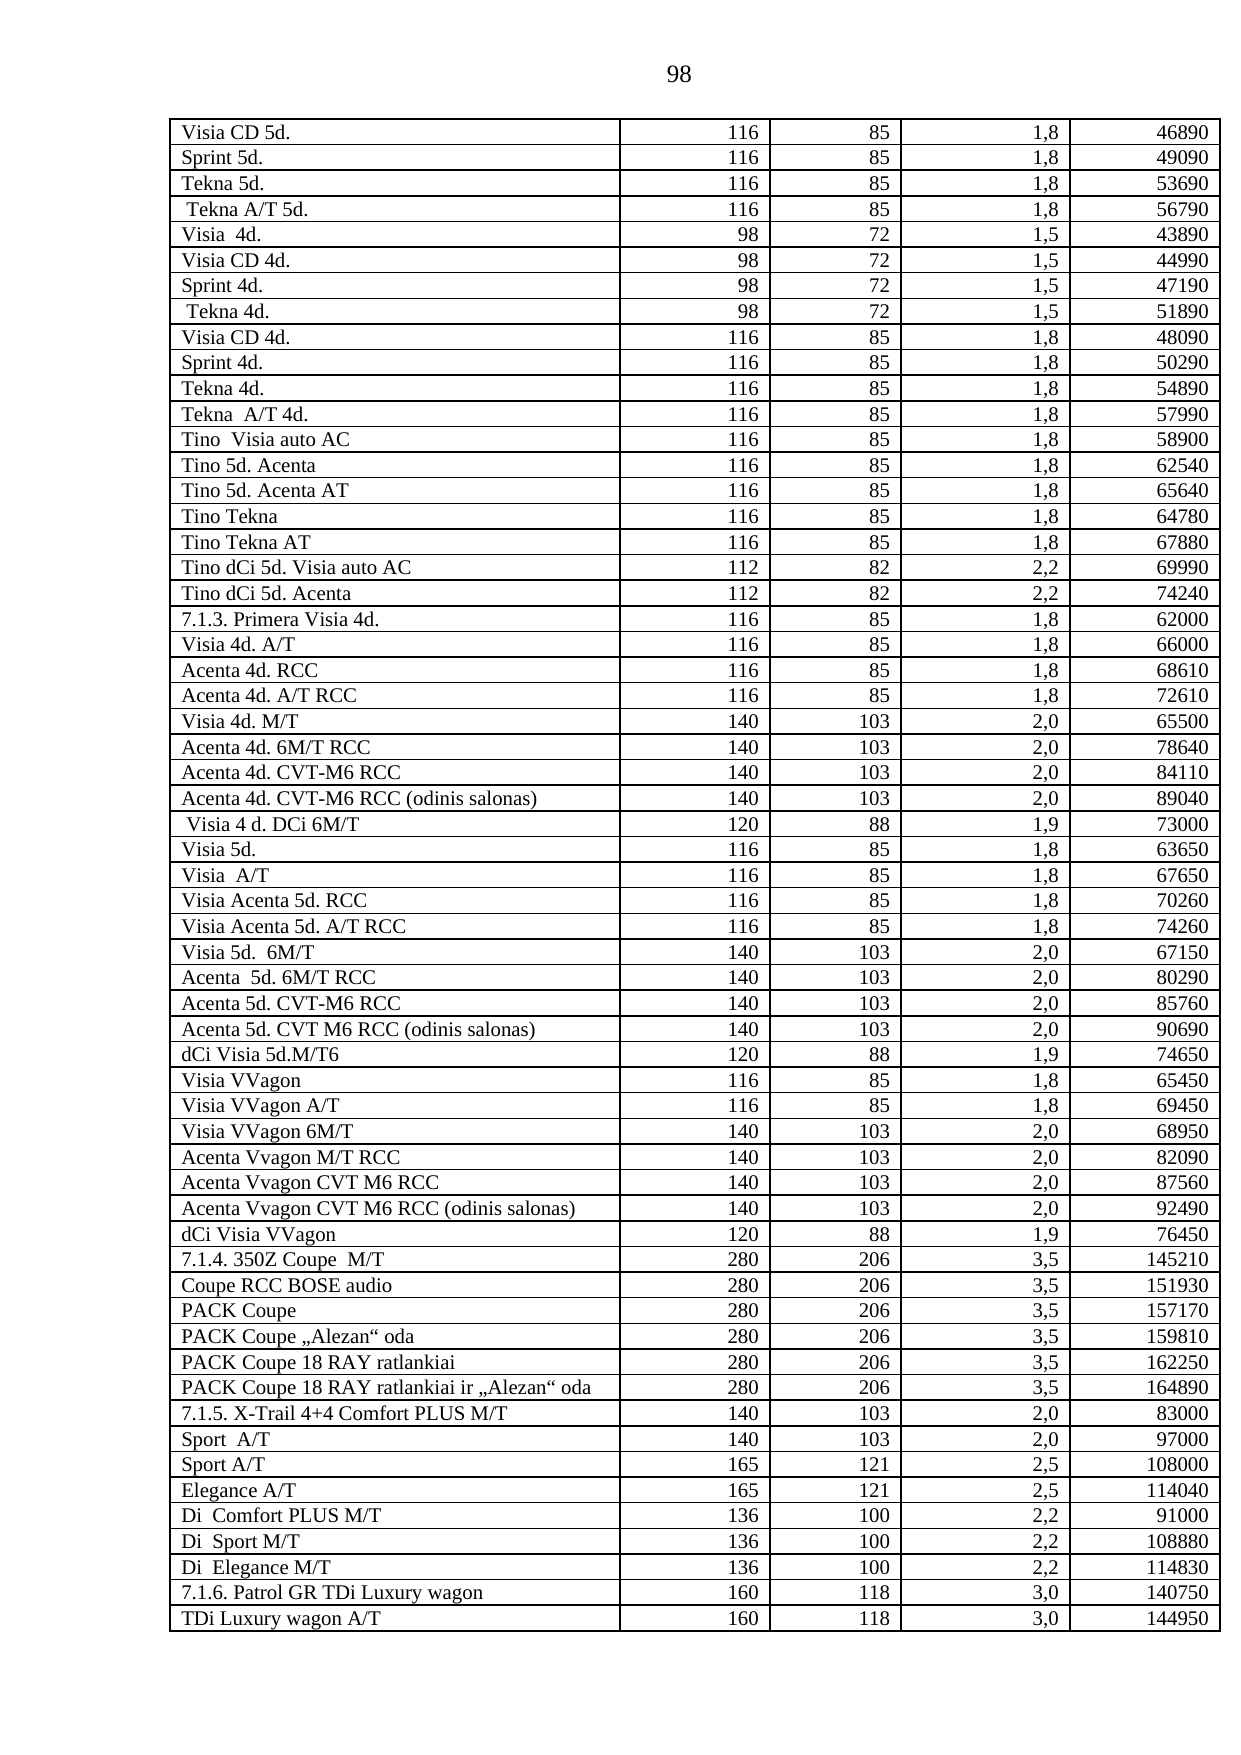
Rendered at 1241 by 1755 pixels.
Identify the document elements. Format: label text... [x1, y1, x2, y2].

table_cell Sprint 4d. [171, 273, 619, 297]
table_cell Acenta Vvagon CVT M6 RCC [171, 1170, 619, 1194]
table_cell 72 [771, 273, 900, 297]
table_cell 49090 [1071, 145, 1219, 169]
table_cell Tekna A/T 4d. [171, 402, 619, 426]
table_cell Visia Acenta 5d. A/T RCC [171, 914, 619, 938]
table_cell Tekna 5d. [171, 171, 619, 195]
table_cell 47190 [1071, 273, 1219, 297]
table_cell 140 [621, 1017, 769, 1041]
table_cell Tino dCi 5d. Acenta [171, 581, 619, 605]
table_cell 3,5 [902, 1324, 1069, 1348]
table_cell 2,0 [902, 965, 1069, 989]
table_cell 46890 [1071, 120, 1219, 144]
table_cell 280 [621, 1324, 769, 1348]
table_cell 85 [771, 914, 900, 938]
table_cell 1,8 [902, 888, 1069, 912]
table_cell Acenta Vvagon CVT M6 RCC (odinis salonas) [171, 1196, 619, 1220]
table_cell 82 [771, 581, 900, 605]
table_cell 136 [621, 1529, 769, 1553]
table_cell 1,8 [902, 427, 1069, 451]
table_cell 43890 [1071, 222, 1219, 246]
table_cell 85 [771, 888, 900, 912]
table_cell 116 [621, 863, 769, 887]
table_cell 103 [771, 1427, 900, 1451]
table_cell Di Sport M/T [171, 1529, 619, 1553]
table_cell 100 [771, 1555, 900, 1579]
table_cell 85 [771, 120, 900, 144]
table_cell 1,8 [902, 1068, 1069, 1092]
table_cell 1,8 [902, 350, 1069, 374]
table_cell Visia VVagon A/T [171, 1093, 619, 1117]
table_cell TDi Luxury wagon A/T [171, 1606, 619, 1630]
table_cell 88 [771, 812, 900, 836]
table_cell 103 [771, 1196, 900, 1220]
table_cell Visia CD 4d. [171, 325, 619, 349]
table_cell 2,2 [902, 1529, 1069, 1553]
table_cell 92490 [1071, 1196, 1219, 1220]
table_cell 85 [771, 1068, 900, 1092]
table_cell 2,5 [902, 1452, 1069, 1476]
table_cell 84110 [1071, 760, 1219, 784]
table_cell 1,9 [902, 812, 1069, 836]
table_cell 112 [621, 581, 769, 605]
table_cell 144950 [1071, 1606, 1219, 1630]
table_cell Tekna A/T 5d. [171, 197, 619, 221]
table_cell 72 [771, 299, 900, 323]
table_cell 140 [621, 991, 769, 1015]
table_cell Visia Acenta 5d. RCC [171, 888, 619, 912]
table_cell 116 [621, 607, 769, 631]
table_cell 280 [621, 1375, 769, 1399]
table_cell 116 [621, 478, 769, 502]
table_cell Sport A/T [171, 1427, 619, 1451]
table_cell 1,8 [902, 478, 1069, 502]
table_cell 85 [771, 197, 900, 221]
table_cell 103 [771, 1170, 900, 1194]
table_cell 1,8 [902, 1093, 1069, 1117]
table_cell 85 [771, 402, 900, 426]
table_cell 98 [621, 248, 769, 272]
table_cell 85 [771, 325, 900, 349]
table_cell 103 [771, 991, 900, 1015]
table_cell 98 [621, 299, 769, 323]
table_cell 91000 [1071, 1503, 1219, 1527]
table_cell 206 [771, 1247, 900, 1271]
table_cell 90690 [1071, 1017, 1219, 1041]
table_cell Tino 5d. Acenta AT [171, 478, 619, 502]
table_cell 116 [621, 171, 769, 195]
table_cell 85 [771, 632, 900, 656]
table_cell 54890 [1071, 376, 1219, 400]
table_cell 2,2 [902, 1555, 1069, 1579]
table_cell Tino Tekna [171, 504, 619, 528]
table_cell 103 [771, 1401, 900, 1425]
table_cell 85 [771, 376, 900, 400]
table_cell 2,0 [902, 940, 1069, 964]
table_cell 2,0 [902, 1427, 1069, 1451]
table_cell 2,0 [902, 709, 1069, 733]
table_cell 85 [771, 478, 900, 502]
table_cell 85 [771, 145, 900, 169]
table_cell 2,2 [902, 581, 1069, 605]
table_cell 116 [621, 632, 769, 656]
table_cell 3,0 [902, 1580, 1069, 1604]
table_cell 164890 [1071, 1375, 1219, 1399]
table_cell Visia 4d. A/T [171, 632, 619, 656]
table_cell 160 [621, 1580, 769, 1604]
table_cell 118 [771, 1606, 900, 1630]
table_cell 74240 [1071, 581, 1219, 605]
table_cell 160 [621, 1606, 769, 1630]
table_cell Coupe RCC BOSE audio [171, 1273, 619, 1297]
table_cell Tino Tekna AT [171, 530, 619, 554]
table_cell 76450 [1071, 1222, 1219, 1246]
table_cell 62540 [1071, 453, 1219, 477]
table_cell 97000 [1071, 1427, 1219, 1451]
table_cell 112 [621, 555, 769, 579]
table_cell 65450 [1071, 1068, 1219, 1092]
table_cell 2,0 [902, 786, 1069, 810]
table_cell 58900 [1071, 427, 1219, 451]
table_cell 2,0 [902, 735, 1069, 759]
table_cell Elegance A/T [171, 1478, 619, 1502]
table_cell 1,9 [902, 1222, 1069, 1246]
table_cell 83000 [1071, 1401, 1219, 1425]
table_cell 68610 [1071, 658, 1219, 682]
table_cell 206 [771, 1375, 900, 1399]
table_cell 116 [621, 1068, 769, 1092]
table_cell 108880 [1071, 1529, 1219, 1553]
table_cell 88 [771, 1222, 900, 1246]
table_cell 206 [771, 1298, 900, 1322]
table_cell 157170 [1071, 1298, 1219, 1322]
table_cell 2,0 [902, 1145, 1069, 1169]
table_cell 44990 [1071, 248, 1219, 272]
table_cell 151930 [1071, 1273, 1219, 1297]
table_cell 88 [771, 1042, 900, 1066]
table_cell 1,9 [902, 1042, 1069, 1066]
table_cell 1,8 [902, 683, 1069, 707]
table_cell 116 [621, 504, 769, 528]
table_cell 1,8 [902, 632, 1069, 656]
table_cell 140750 [1071, 1580, 1219, 1604]
table_cell 50290 [1071, 350, 1219, 374]
table_cell 103 [771, 940, 900, 964]
table_cell 145210 [1071, 1247, 1219, 1271]
table_cell 67150 [1071, 940, 1219, 964]
table_cell 53690 [1071, 171, 1219, 195]
table_cell 1,8 [902, 120, 1069, 144]
table_cell 165 [621, 1452, 769, 1476]
table_cell 2,2 [902, 1503, 1069, 1527]
table_cell 73000 [1071, 812, 1219, 836]
table_cell 62000 [1071, 607, 1219, 631]
table_cell Acenta 5d. CVT M6 RCC (odinis salonas) [171, 1017, 619, 1041]
table_cell 103 [771, 709, 900, 733]
table_cell 103 [771, 760, 900, 784]
table_cell 85 [771, 1093, 900, 1117]
table_cell 1,8 [902, 530, 1069, 554]
table_cell 116 [621, 888, 769, 912]
table_cell 121 [771, 1452, 900, 1476]
table_cell 116 [621, 325, 769, 349]
table_cell 2,2 [902, 555, 1069, 579]
table_cell 1,8 [902, 197, 1069, 221]
table_cell 2,0 [902, 760, 1069, 784]
table_cell 116 [621, 658, 769, 682]
table_cell 140 [621, 1401, 769, 1425]
table_cell 116 [621, 530, 769, 554]
table_cell 98 [621, 273, 769, 297]
table_cell 1,8 [902, 376, 1069, 400]
table_cell 1,5 [902, 299, 1069, 323]
table_cell 82090 [1071, 1145, 1219, 1169]
table_cell 140 [621, 1427, 769, 1451]
table_cell 108000 [1071, 1452, 1219, 1476]
table_cell 2,5 [902, 1478, 1069, 1502]
table_cell 72610 [1071, 683, 1219, 707]
table_cell 65500 [1071, 709, 1219, 733]
table_cell Visia A/T [171, 863, 619, 887]
table_cell Visia VVagon 6M/T [171, 1119, 619, 1143]
table_cell 116 [621, 837, 769, 861]
table_cell 78640 [1071, 735, 1219, 759]
table_cell 116 [621, 376, 769, 400]
table_cell 7.1.4. 350Z Coupe M/T [171, 1247, 619, 1271]
table_cell 3,0 [902, 1606, 1069, 1630]
table_cell 68950 [1071, 1119, 1219, 1143]
table_cell 280 [621, 1298, 769, 1322]
table_cell 120 [621, 812, 769, 836]
table_cell Sprint 4d. [171, 350, 619, 374]
table_cell 103 [771, 1119, 900, 1143]
table_cell 100 [771, 1503, 900, 1527]
table_cell 120 [621, 1042, 769, 1066]
table_cell Di Elegance M/T [171, 1555, 619, 1579]
table_cell 1,8 [902, 325, 1069, 349]
table_cell 116 [621, 145, 769, 169]
table_cell 206 [771, 1273, 900, 1297]
table_cell Visia CD 5d. [171, 120, 619, 144]
table_cell 2,0 [902, 1119, 1069, 1143]
table_cell 116 [621, 197, 769, 221]
table_cell 3,5 [902, 1350, 1069, 1374]
table_cell 1,8 [902, 402, 1069, 426]
table_cell 140 [621, 709, 769, 733]
table_cell Visia 5d. [171, 837, 619, 861]
table_cell 85 [771, 171, 900, 195]
table_cell 85760 [1071, 991, 1219, 1015]
table_cell 85 [771, 607, 900, 631]
table_cell 72 [771, 222, 900, 246]
table_cell 85 [771, 658, 900, 682]
table_cell 85 [771, 504, 900, 528]
table_cell 116 [621, 402, 769, 426]
table_cell 280 [621, 1273, 769, 1297]
table_cell 140 [621, 940, 769, 964]
table_cell 1,5 [902, 222, 1069, 246]
table_cell 162250 [1071, 1350, 1219, 1374]
table_cell Acenta 4d. RCC [171, 658, 619, 682]
table_cell 116 [621, 120, 769, 144]
table_cell 116 [621, 683, 769, 707]
table_cell Visia VVagon [171, 1068, 619, 1092]
table_cell 74260 [1071, 914, 1219, 938]
table_cell 116 [621, 350, 769, 374]
table_cell 1,8 [902, 607, 1069, 631]
table_cell Tino dCi 5d. Visia auto AC [171, 555, 619, 579]
table_cell 1,8 [902, 837, 1069, 861]
table_cell 51890 [1071, 299, 1219, 323]
table_cell 64780 [1071, 504, 1219, 528]
table_cell PACK Coupe „Alezan“ oda [171, 1324, 619, 1348]
table_cell Visia 4d. M/T [171, 709, 619, 733]
table_cell 70260 [1071, 888, 1219, 912]
table_cell 85 [771, 863, 900, 887]
table_cell Tekna 4d. [171, 376, 619, 400]
table_cell 280 [621, 1350, 769, 1374]
table_cell dCi Visia 5d.M/T6 [171, 1042, 619, 1066]
table_cell 103 [771, 965, 900, 989]
table_cell 56790 [1071, 197, 1219, 221]
table_cell 87560 [1071, 1170, 1219, 1194]
table_cell 85 [771, 453, 900, 477]
table_cell 280 [621, 1247, 769, 1271]
table_cell 2,0 [902, 1401, 1069, 1425]
table_cell 65640 [1071, 478, 1219, 502]
table_cell 7.1.5. X-Trail 4+4 Comfort PLUS M/T [171, 1401, 619, 1425]
table_cell Sport A/T [171, 1452, 619, 1476]
table_cell 69990 [1071, 555, 1219, 579]
table_cell Visia CD 4d. [171, 248, 619, 272]
table_cell Acenta 5d. CVT-M6 RCC [171, 991, 619, 1015]
table_cell 2,0 [902, 991, 1069, 1015]
table_cell 85 [771, 837, 900, 861]
table_cell 103 [771, 1017, 900, 1041]
table_cell Sprint 5d. [171, 145, 619, 169]
table_cell 85 [771, 350, 900, 374]
table_cell 85 [771, 530, 900, 554]
table_cell 206 [771, 1350, 900, 1374]
table_cell 74650 [1071, 1042, 1219, 1066]
table_cell 140 [621, 965, 769, 989]
table_cell 100 [771, 1529, 900, 1553]
table_cell 85 [771, 427, 900, 451]
table_cell 2,0 [902, 1017, 1069, 1041]
table_cell 140 [621, 1119, 769, 1143]
table_cell 1,8 [902, 914, 1069, 938]
table_cell Tino 5d. Acenta [171, 453, 619, 477]
table_cell 136 [621, 1503, 769, 1527]
table_cell PACK Coupe 18 RAY ratlankiai ir „Alezan“ oda [171, 1375, 619, 1399]
table_cell 72 [771, 248, 900, 272]
table_cell 89040 [1071, 786, 1219, 810]
table_cell Di Comfort PLUS M/T [171, 1503, 619, 1527]
table_cell 67880 [1071, 530, 1219, 554]
table_cell 140 [621, 735, 769, 759]
table_cell 98 [621, 222, 769, 246]
table_cell 69450 [1071, 1093, 1219, 1117]
table_cell 103 [771, 786, 900, 810]
table_cell 1,8 [902, 171, 1069, 195]
table_cell Acenta 4d. CVT-M6 RCC [171, 760, 619, 784]
table_cell Tekna 4d. [171, 299, 619, 323]
table_cell 103 [771, 1145, 900, 1169]
table_cell PACK Coupe 18 RAY ratlankiai [171, 1350, 619, 1374]
table_cell 114830 [1071, 1555, 1219, 1579]
table_cell 66000 [1071, 632, 1219, 656]
table_cell 116 [621, 453, 769, 477]
table_cell 140 [621, 1145, 769, 1169]
table_cell Visia 4d. [171, 222, 619, 246]
table_cell 7.1.6. Patrol GR TDi Luxury wagon [171, 1580, 619, 1604]
table_cell 114040 [1071, 1478, 1219, 1502]
table_cell Acenta 5d. 6M/T RCC [171, 965, 619, 989]
table_cell 140 [621, 1170, 769, 1194]
table_cell 1,8 [902, 658, 1069, 682]
table_cell 136 [621, 1555, 769, 1579]
table_cell 116 [621, 1093, 769, 1117]
table_cell 80290 [1071, 965, 1219, 989]
table_cell 140 [621, 1196, 769, 1220]
table_cell 116 [621, 427, 769, 451]
table_cell 63650 [1071, 837, 1219, 861]
table_cell 3,5 [902, 1247, 1069, 1271]
table_cell 140 [621, 786, 769, 810]
table_cell 3,5 [902, 1298, 1069, 1322]
table_cell Tino Visia auto AC [171, 427, 619, 451]
table_cell 206 [771, 1324, 900, 1348]
table_cell PACK Coupe [171, 1298, 619, 1322]
table_cell 48090 [1071, 325, 1219, 349]
table_cell 118 [771, 1580, 900, 1604]
table_cell dCi Visia VVagon [171, 1222, 619, 1246]
table_cell 1,8 [902, 145, 1069, 169]
table_cell Acenta 4d. A/T RCC [171, 683, 619, 707]
table_cell 3,5 [902, 1375, 1069, 1399]
table_cell 3,5 [902, 1273, 1069, 1297]
table_cell Acenta 4d. 6M/T RCC [171, 735, 619, 759]
table_cell 165 [621, 1478, 769, 1502]
table_cell 2,0 [902, 1170, 1069, 1194]
table_cell Acenta Vvagon M/T RCC [171, 1145, 619, 1169]
table_cell 82 [771, 555, 900, 579]
table_cell Visia 4 d. DCi 6M/T [171, 812, 619, 836]
table_cell 103 [771, 735, 900, 759]
table_cell 1,5 [902, 248, 1069, 272]
table_cell 1,5 [902, 273, 1069, 297]
table_cell 57990 [1071, 402, 1219, 426]
table_cell 1,8 [902, 504, 1069, 528]
table_cell 1,8 [902, 453, 1069, 477]
table_cell 85 [771, 683, 900, 707]
table_cell 7.1.3. Primera Visia 4d. [171, 607, 619, 631]
table_cell 140 [621, 760, 769, 784]
table_cell 1,8 [902, 863, 1069, 887]
table_cell 116 [621, 914, 769, 938]
table_cell 67650 [1071, 863, 1219, 887]
table_cell 121 [771, 1478, 900, 1502]
table_cell 159810 [1071, 1324, 1219, 1348]
table_cell 2,0 [902, 1196, 1069, 1220]
table_cell 120 [621, 1222, 769, 1246]
table_cell Visia 5d. 6M/T [171, 940, 619, 964]
table_cell Acenta 4d. CVT-M6 RCC (odinis salonas) [171, 786, 619, 810]
